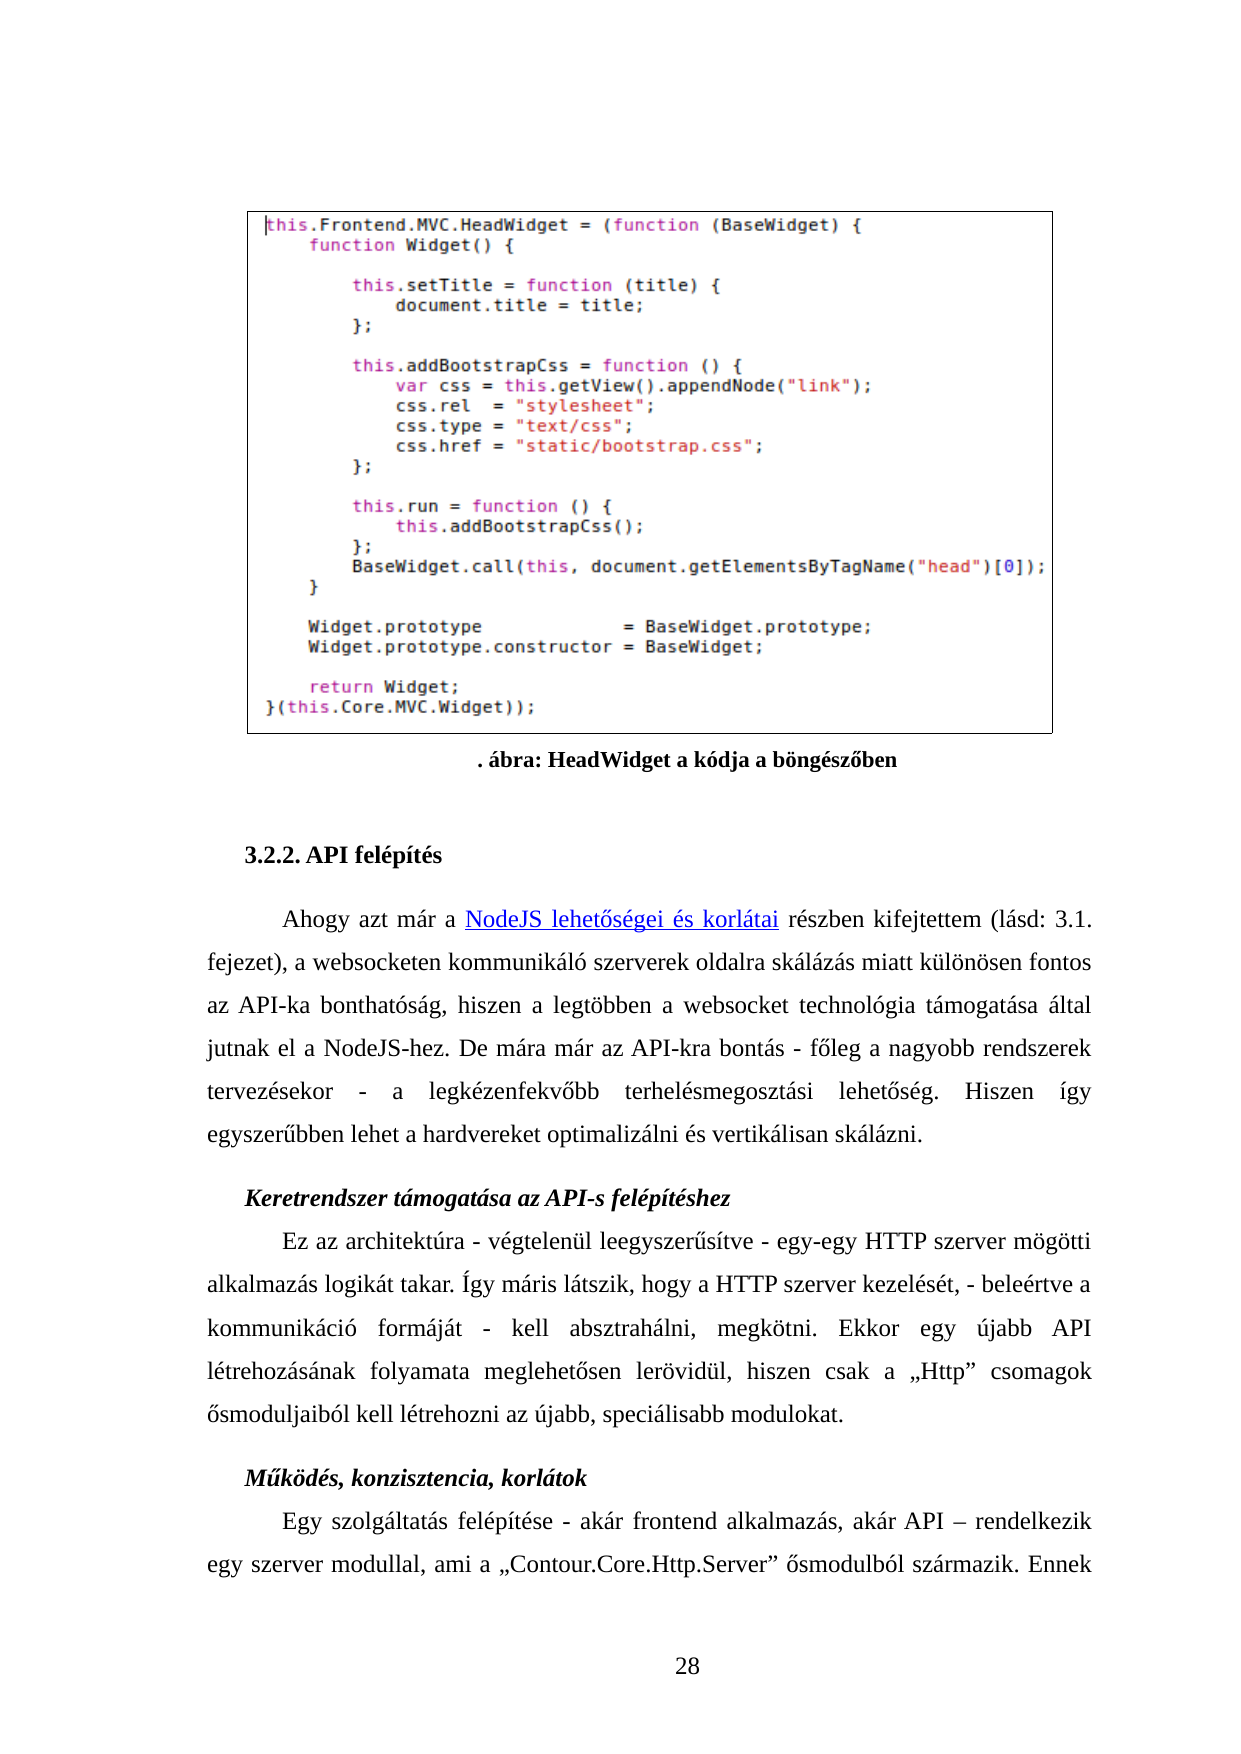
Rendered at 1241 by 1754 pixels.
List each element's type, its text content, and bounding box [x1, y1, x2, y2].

text Ahogy azt már a NodeJS lehetőségei és korlátai részben kifejtettem (lásd: 3.1. fejezet), a websocketen kommunikáló szerverek oldalra skálázás miatt különösen fontos az API-ka bonthatóság, hiszen a legtöbben a websocket technológia támogatása által jutnak el a NodeJS-hez. De mára már az API-kra bontás - főleg a nagyobb rendszerek tervezésekor - a legkézenfekvőbb terhelésmegosztási lehetőség. Hiszen így egyszerűbben lehet a hardvereket optimalizálni és vertikálisan skálázni. [207, 904, 1092, 1148]
subtitle Működés, konzisztencia, korlátok [244, 1463, 1092, 1492]
subtitle Keretrendszer támogatása az API-s felépítéshez [244, 1183, 1092, 1212]
list . ábra: HeadWidget a kódja a böngészőben [244, 730, 1092, 773]
text Ez az architektúra - végtelenül leegyszerűsítve - egy-egy HTTP szerver mögötti alkalmazás logikát takar. Így máris látszik, hogy a HTTP szerver kezelését, - beleértve a kommunikáció formáját - kell absztrahálni, megkötni. Ekkor egy újabb API létrehozásának folyamata meglehetősen lerövidül, hiszen csak a „Http” csomagok ősmoduljaiból kell létrehozni az újabb, speciálisabb modulokat. [207, 1226, 1092, 1428]
subtitle 3.2.2. API felépítés [244, 840, 1092, 868]
text Egy szolgáltatás felépítése - akár frontend alkalmazás, akár API – rendelkezik egy szerver modullal, ami a „Contour.Core.Http.Server” ősmodulból származik. Ennek [207, 1506, 1092, 1578]
picture [250, 214, 1049, 730]
